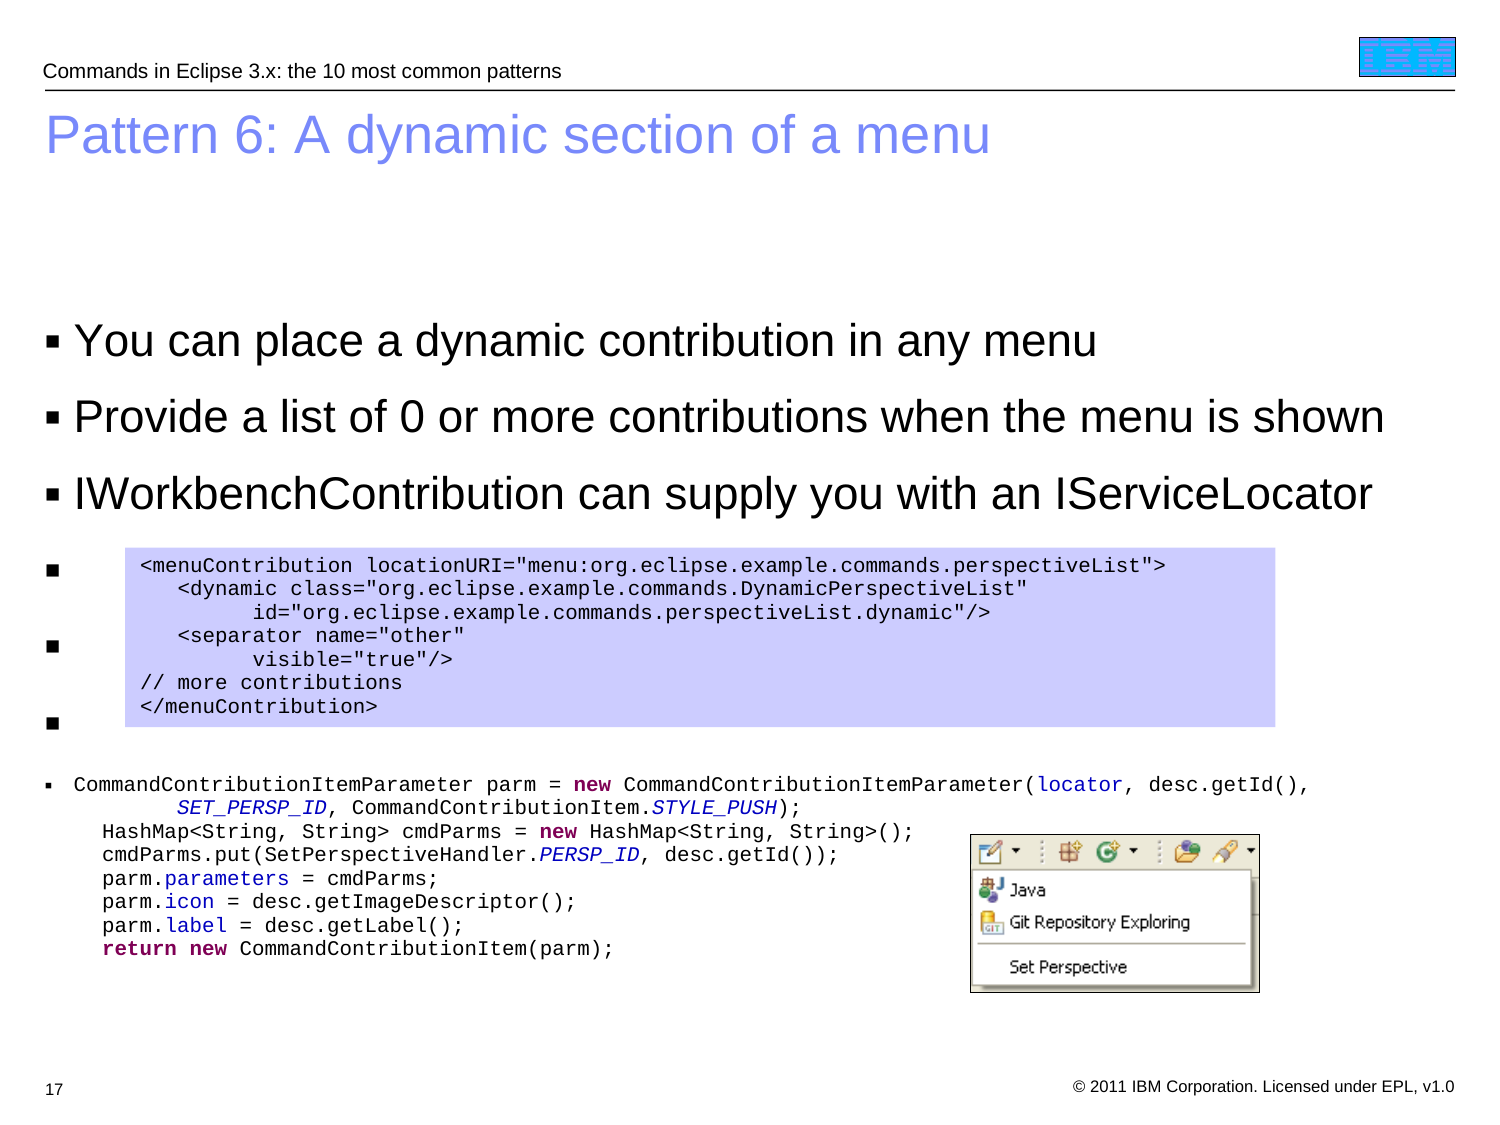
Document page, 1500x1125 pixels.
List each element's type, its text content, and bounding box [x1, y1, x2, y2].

title Pattern 6: A dynamic section of a menu [30, 97, 1456, 218]
text_box <menuContribution locationURI="menu:org.eclipse.example.commands.perspectiveList"> <dynamic class="org.eclipse.example.commands.DynamicPerspectiveList" id="org.eclipse.example.commands.perspectiveList.dynamic"/> <separator name="other" visible="true"/> // more contributions </menuContribution> [125, 547, 1276, 728]
list You can place a dynamic contribution in any menu Provide a list of 0 or more contributions when the menu is shown IWorkbenchContribution can supply you with an IServiceLocator CommandContributionItemParameter parm = new CommandContributionItemParameter(locator, desc.getId(), SET_PERSP_ID, CommandContributionItem.STYLE_PUSH); HashMap<String, String> cmdParms = new HashMap<String, String>(); cmdParms.put(SetPerspectiveHandler.PERSP_ID, desc.getId()); parm.parameters = cmdParms; parm.icon = desc.getImageDescriptor(); parm.label = desc.getLabel(); return new CommandContributionItem(parm); [30, 307, 1456, 1058]
text_box Commands in Eclipse 3.x: the 10 most common patterns [27, 37, 1312, 83]
picture [970, 834, 1260, 993]
